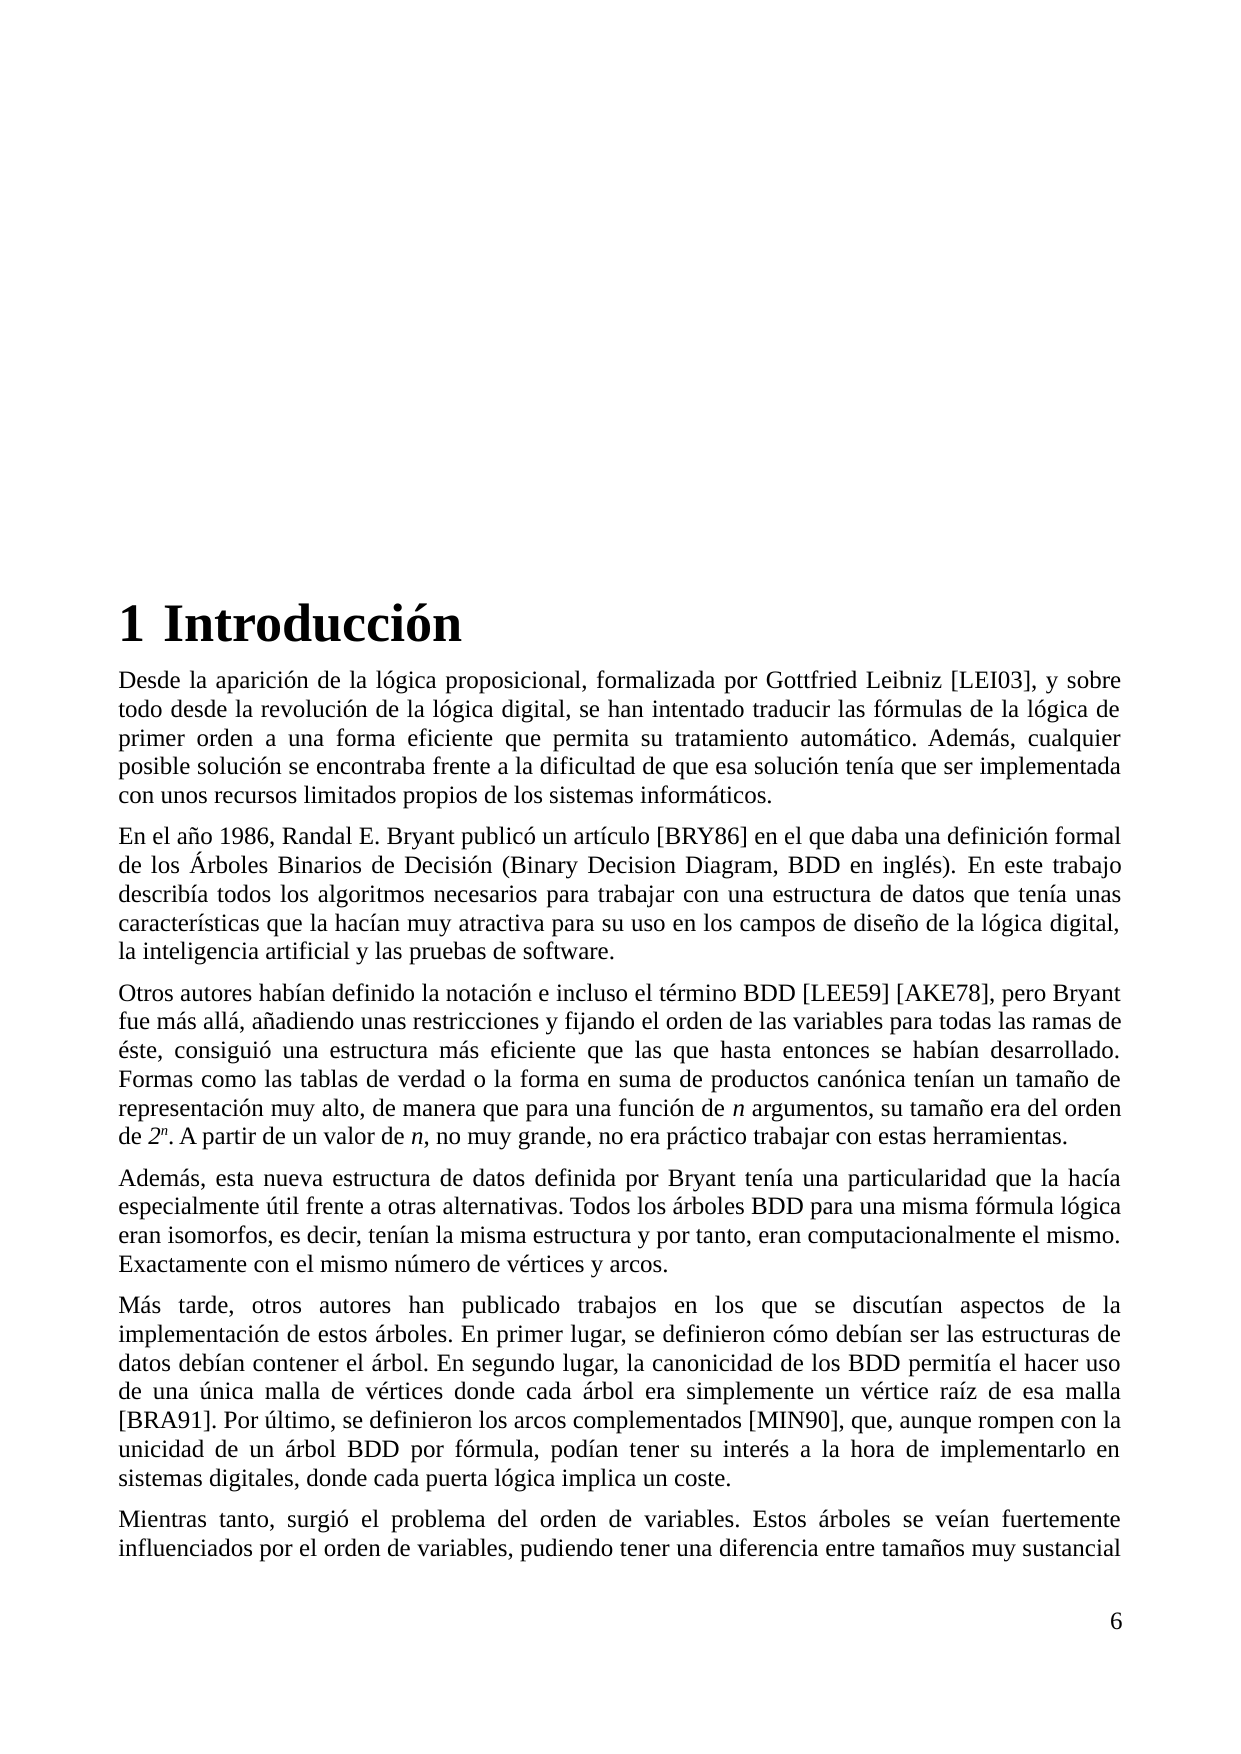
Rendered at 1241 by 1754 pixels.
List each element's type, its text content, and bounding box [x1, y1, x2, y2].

text Además, esta nueva estructura de datos definida por Bryant tenía una particularidad que la hacía especialmente útil frente a otras alternativas. Todos los árboles BDD para una misma fórmula lógica eran isomorfos, es decir, tenían la misma estructura y por tanto, eran computacionalmente el mismo. Exactamente con el mismo número de vértices y arcos. [118, 1163, 1122, 1278]
text Otros autores habían definido la notación e incluso el término BDD [LEE59] [AKE78], pero Bryant fue más allá, añadiendo unas restricciones y fijando el orden de las variables para todas las ramas de éste, consiguió una estructura más eficiente que las que hasta entonces se habían desarrollado. Formas como las tablas de verdad o la forma en suma de productos canónica tenían un tamaño de representación muy alto, de manera que para una función de n argumentos, su tamaño era del orden de 2n. A partir de un valor de n, no muy grande, no era práctico trabajar con estas herramientas. [118, 978, 1122, 1150]
text Mientras tanto, surgió el problema del orden de variables. Estos árboles se veían fuertemente influenciados por el orden de variables, pudiendo tener una diferencia entre tamaños muy sustancial [118, 1504, 1122, 1561]
subtitle Introducción [118, 591, 1122, 653]
text Más tarde, otros autores han publicado trabajos en los que se discutían aspectos de la implementación de estos árboles. En primer lugar, se definieron cómo debían ser las estructuras de datos debían contener el árbol. En segundo lugar, la canonicidad de los BDD permitía el hacer uso de una única malla de vértices donde cada árbol era simplemente un vértice raíz de esa malla [BRA91]. Por último, se definieron los arcos complementados [MIN90], que, aunque rompen con la unicidad de un árbol BDD por fórmula, podían tener su interés a la hora de implementarlo en sistemas digitales, donde cada puerta lógica implica un coste. [118, 1290, 1122, 1491]
text En el año 1986, Randal E. Bryant publicó un artículo [BRY86] en el que daba una definición formal de los Árboles Binarios de Decisión (Binary Decision Diagram, BDD en inglés). En este trabajo describía todos los algoritmos necesarios para trabajar con una estructura de datos que tenía unas características que la hacían muy atractiva para su uso en los campos de diseño de la lógica digital, la inteligencia artificial y las pruebas de software. [118, 821, 1122, 965]
text Desde la aparición de la lógica proposicional, formalizada por Gottfried Leibniz [LEI03], y sobre todo desde la revolución de la lógica digital, se han intentado traducir las fórmulas de la lógica de primer orden a una forma eficiente que permita su tratamiento automático. Además, cualquier posible solución se encontraba frente a la dificultad de que esa solución tenía que ser implementada con unos recursos limitados propios de los sistemas informáticos. [118, 665, 1122, 809]
